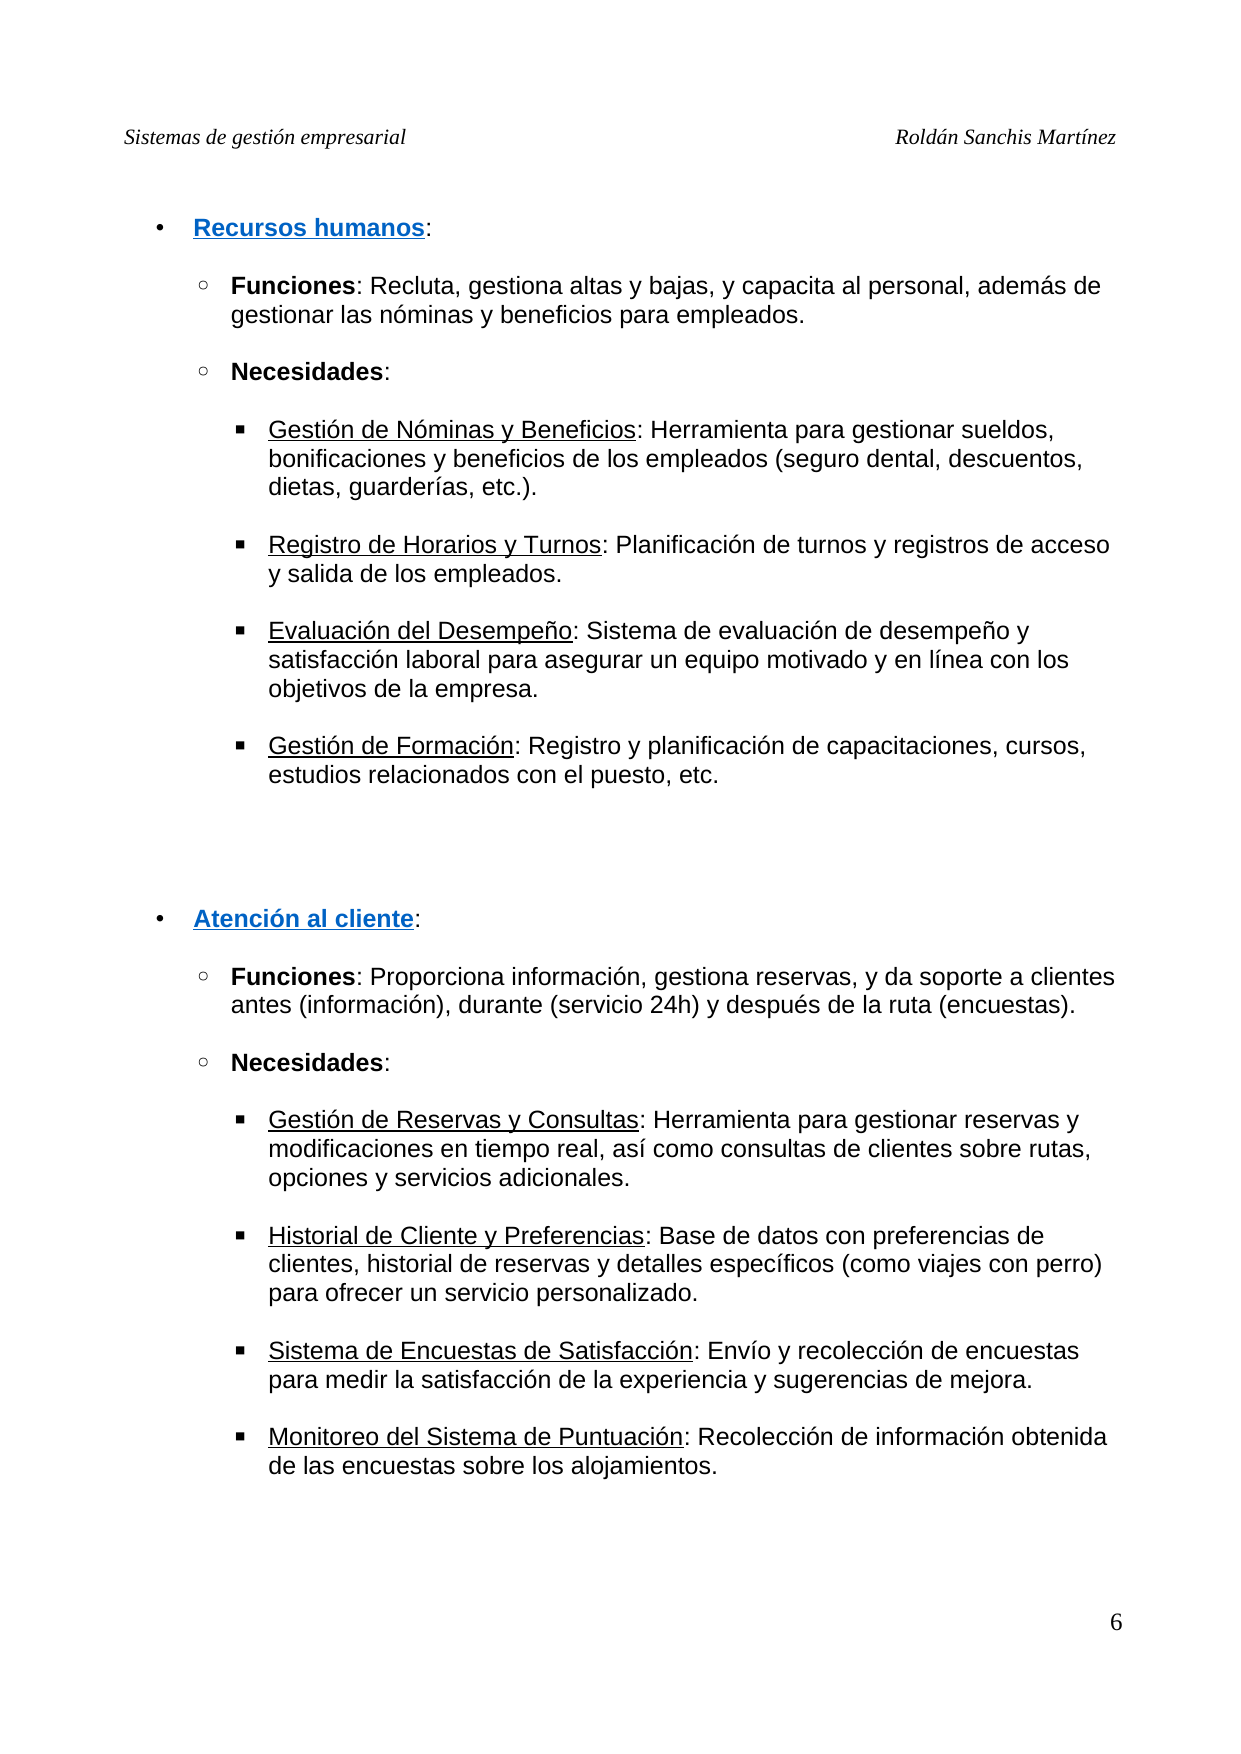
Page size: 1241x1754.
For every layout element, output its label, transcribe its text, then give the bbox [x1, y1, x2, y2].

list Recursos humanos: [156, 213, 1122, 242]
list Funciones: Proporciona información, gestiona reservas, y da soporte a clientes antes (información), durante (servicio 24h) y después de la ruta (encuestas). [193, 962, 1122, 1019]
list Evaluación del Desempeño: Sistema de evaluación de desempeño y satisfacción laboral para asegurar un equipo motivado y en línea con los objetivos de la empresa. [231, 616, 1122, 731]
list Gestión de Formación: Registro y planificación de capacitaciones, cursos, estudios relacionados con el puesto, etc. [231, 731, 1122, 789]
list Sistema de Encuestas de Satisfacción: Envío y recolección de encuestas para medir la satisfacción de la experiencia y sugerencias de mejora. [231, 1336, 1122, 1422]
list Necesidades: [193, 1048, 1122, 1077]
list Historial de Cliente y Preferencias: Base de datos con preferencias de clientes, historial de reservas y detalles específicos (como viajes con perro) para ofrecer un servicio personalizado. [231, 1221, 1122, 1336]
list Atención al cliente: [156, 904, 1122, 933]
list Registro de Horarios y Turnos: Planificación de turnos y registros de acceso y salida de los empleados. [231, 530, 1122, 616]
list Gestión de Reservas y Consultas: Herramienta para gestionar reservas y modificaciones en tiempo real, así como consultas de clientes sobre rutas, opciones y servicios adicionales. [231, 1106, 1122, 1221]
list Monitoreo del Sistema de Puntuación: Recolección de información obtenida de las encuestas sobre los alojamientos. [231, 1422, 1122, 1480]
list Funciones: Recluta, gestiona altas y bajas, y capacita al personal, además de gestionar las nóminas y beneficios para empleados. [193, 271, 1122, 328]
list Necesidades: [193, 357, 1122, 386]
list Gestión de Nóminas y Beneficios: Herramienta para gestionar sueldos, bonificaciones y beneficios de los empleados (seguro dental, descuentos, dietas, guarderías, etc.). [231, 415, 1122, 530]
